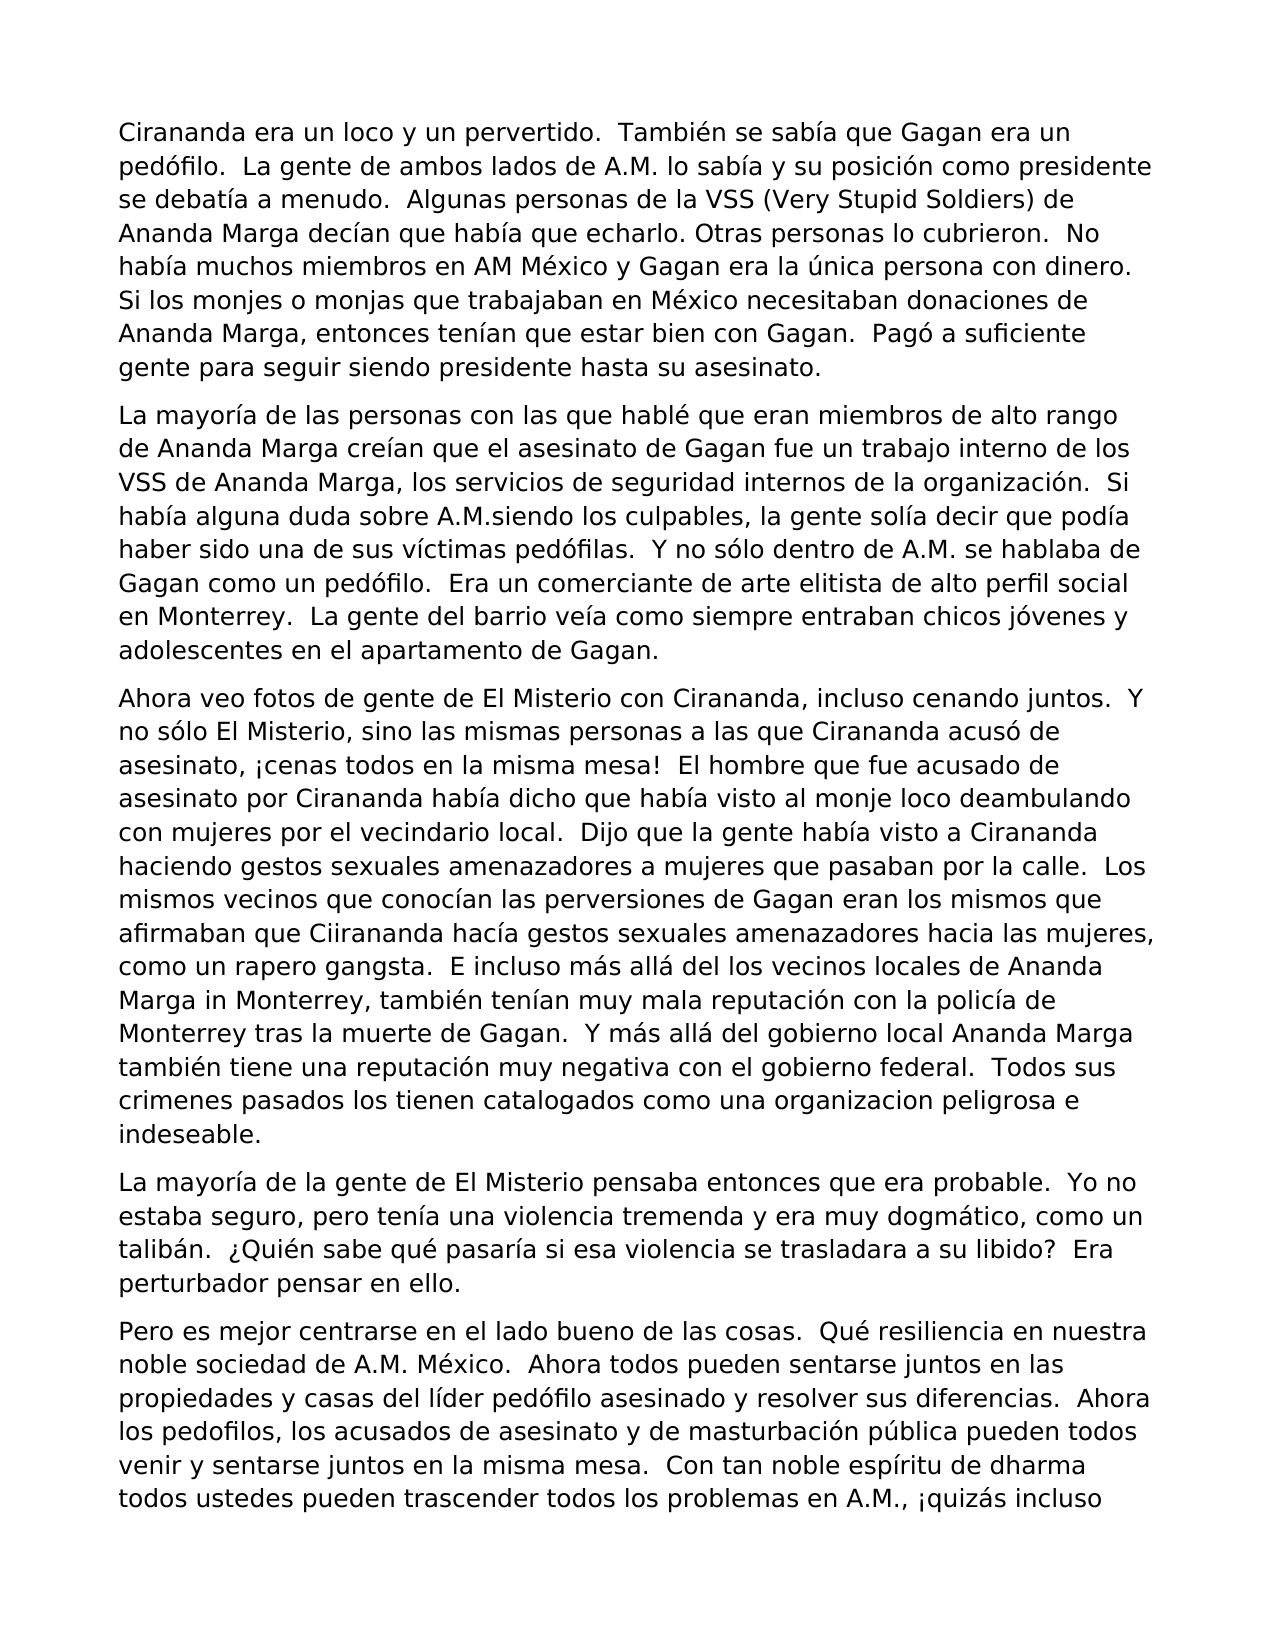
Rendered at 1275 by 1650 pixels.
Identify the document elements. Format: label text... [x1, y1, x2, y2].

text La mayoría de las personas con las que hablé que eran miembros de alto rango de Ananda Marga creían que el asesinato de Gagan fue un trabajo interno de los VSS de Ananda Marga, los servicios de seguridad internos de la organización. Si había alguna duda sobre A.M.siendo los culpables, la gente solía decir que podía haber sido una de sus víctimas pedófilas. Y no sólo dentro de A.M. se hablaba de Gagan como un pedófilo. Era un comerciante de arte elitista de alto perfil social en Monterrey. La gente del barrio veía como siempre entraban chicos jóvenes y adolescentes en el apartamento de Gagan. [118, 401, 1157, 665]
text La mayoría de la gente de El Misterio pensaba entonces que era probable. Yo no estaba seguro, pero tenía una violencia tremenda y era muy dogmático, como un talibán. ¿Quién sabe qué pasaría si esa violencia se trasladara a su libido? Era perturbador pensar en ello. [118, 1168, 1157, 1298]
text Cirananda era un loco y un pervertido. También se sabía que Gagan era un pedófilo. La gente de ambos lados de A.M. lo sabía y su posición como presidente se debatía a menudo. Algunas personas de la VSS (Very Stupid Soldiers) de Ananda Marga decían que había que echarlo. Otras personas lo cubrieron. No había muchos miembros en AM México y Gagan era la única persona con dinero. Si los monjes o monjas que trabajaban en México necesitaban donaciones de Ananda Marga, entonces tenían que estar bien con Gagan. Pagó a suficiente gente para seguir siendo presidente hasta su asesinato. [118, 118, 1157, 382]
text Pero es mejor centrarse en el lado bueno de las cosas. Qué resiliencia en nuestra noble sociedad de A.M. México. Ahora todos pueden sentarse juntos en las propiedades y casas del líder pedófilo asesinado y resolver sus diferencias. Ahora los pedofilos, los acusados de asesinato y de masturbación pública pueden todos venir y sentarse juntos en la misma mesa. Con tan noble espíritu de dharma todos ustedes pueden trascender todos los problemas en A.M., ¡quizás incluso [118, 1317, 1157, 1514]
text Ahora veo fotos de gente de El Misterio con Cirananda, incluso cenando juntos. Y no sólo El Misterio, sino las mismas personas a las que Cirananda acusó de asesinato, ¡cenas todos en la misma mesa! El hombre que fue acusado de asesinato por Cirananda había dicho que había visto al monje loco deambulando con mujeres por el vecindario local. Dijo que la gente había visto a Cirananda haciendo gestos sexuales amenazadores a mujeres que pasaban por la calle. Los mismos vecinos que conocían las perversiones de Gagan eran los mismos que afirmaban que Ciirananda hacía gestos sexuales amenazadores hacia las mujeres, como un rapero gangsta. E incluso más allá del los vecinos locales de Ananda Marga in Monterrey, también tenían muy mala reputación con la policía de Monterrey tras la muerte de Gagan. Y más allá del gobierno local Ananda Marga también tiene una reputación muy negativa con el gobierno federal. Todos sus crimenes pasados los tienen catalogados como una organizacion peligrosa e indeseable. [118, 684, 1157, 1149]
